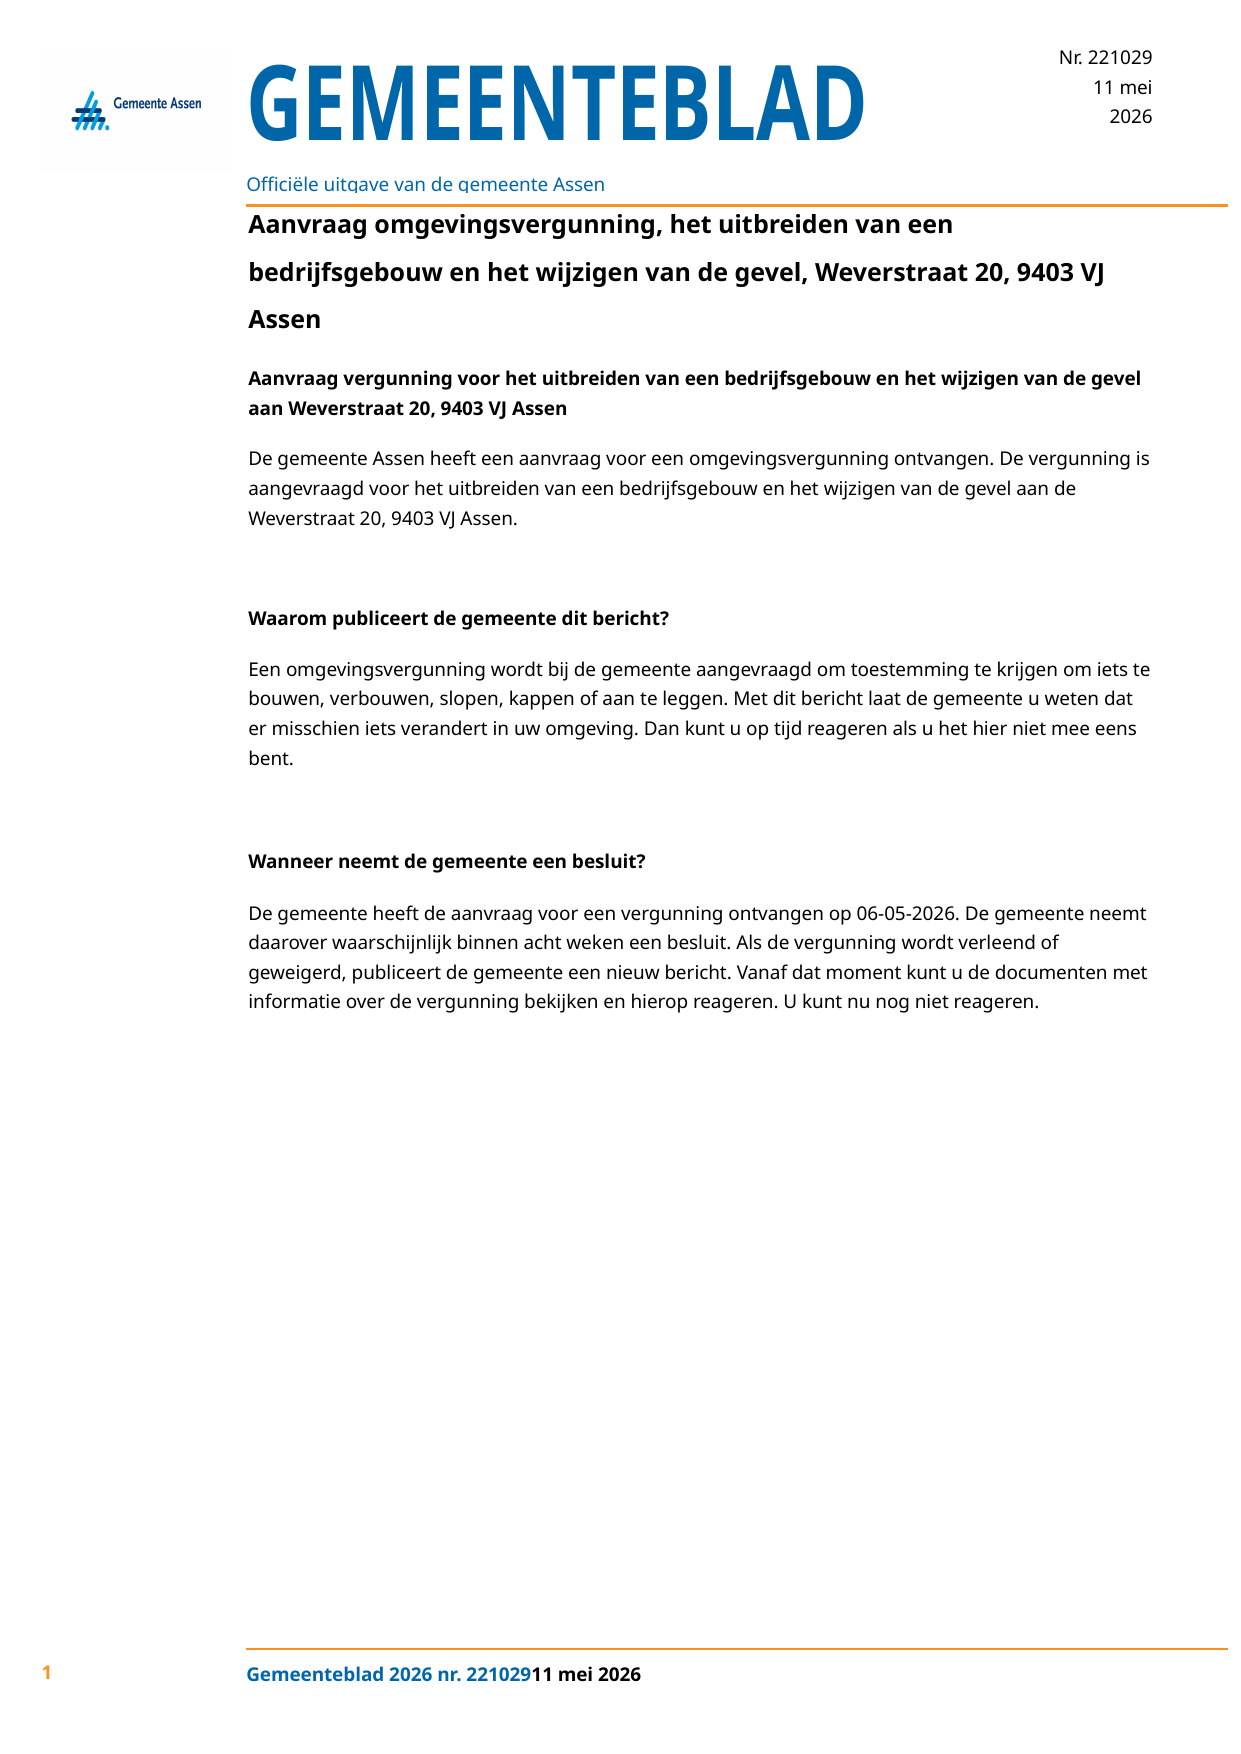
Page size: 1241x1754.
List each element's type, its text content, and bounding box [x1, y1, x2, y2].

text De gemeente heeft de aanvraag voor een vergunning ontvangen op 06-05-2026. De gemeente neemt daarover waarschijnlijk binnen acht weken een besluit. Als de vergunning wordt verleend of geweigerd, publiceert de gemeente een nieuw bericht. Vanaf dat moment kunt u de documenten met informatie over de vergunning bekijken en hierop reageren. U kunt nu nog niet reageren. [248, 900, 1152, 1014]
text Een omgevingsvergunning wordt bij de gemeente aangevraagd om toestemming te krijgen om iets te bouwen, verbouwen, slopen, kappen of aan te leggen. Met dit bericht laat de gemeente u weten dat er misschien iets verandert in uw omgeving. Dan kunt u op tijd reageren als u het hier niet mee eens bent. [248, 656, 1152, 770]
text ﻿Wanneer neemt de gemeente een besluit? [248, 846, 1152, 875]
picture [41, 47, 231, 172]
text De gemeente Assen heeft een aanvraag voor een omgevingsvergunning ontvangen. De vergunning is aangevraagd voor het uitbreiden van een bedrijfsgebouw en het wijzigen van de gevel aan de Weverstraat 20, 9403 VJ Assen. [248, 446, 1152, 530]
text Waarom publiceert de gemeente dit bericht? [248, 606, 1152, 631]
text Aanvraag vergunning voor het uitbreiden van een bedrijfsgebouw en het wijzigen van de gevel aan Weverstraat 20, 9403 VJ Assen [248, 366, 1152, 421]
text Aanvraag omgevingsvergunning, het uitbreiden van een bedrijfsgebouw en het wijzigen van de gevel, Weverstraat 20, 9403 VJ Assen [248, 207, 1152, 336]
